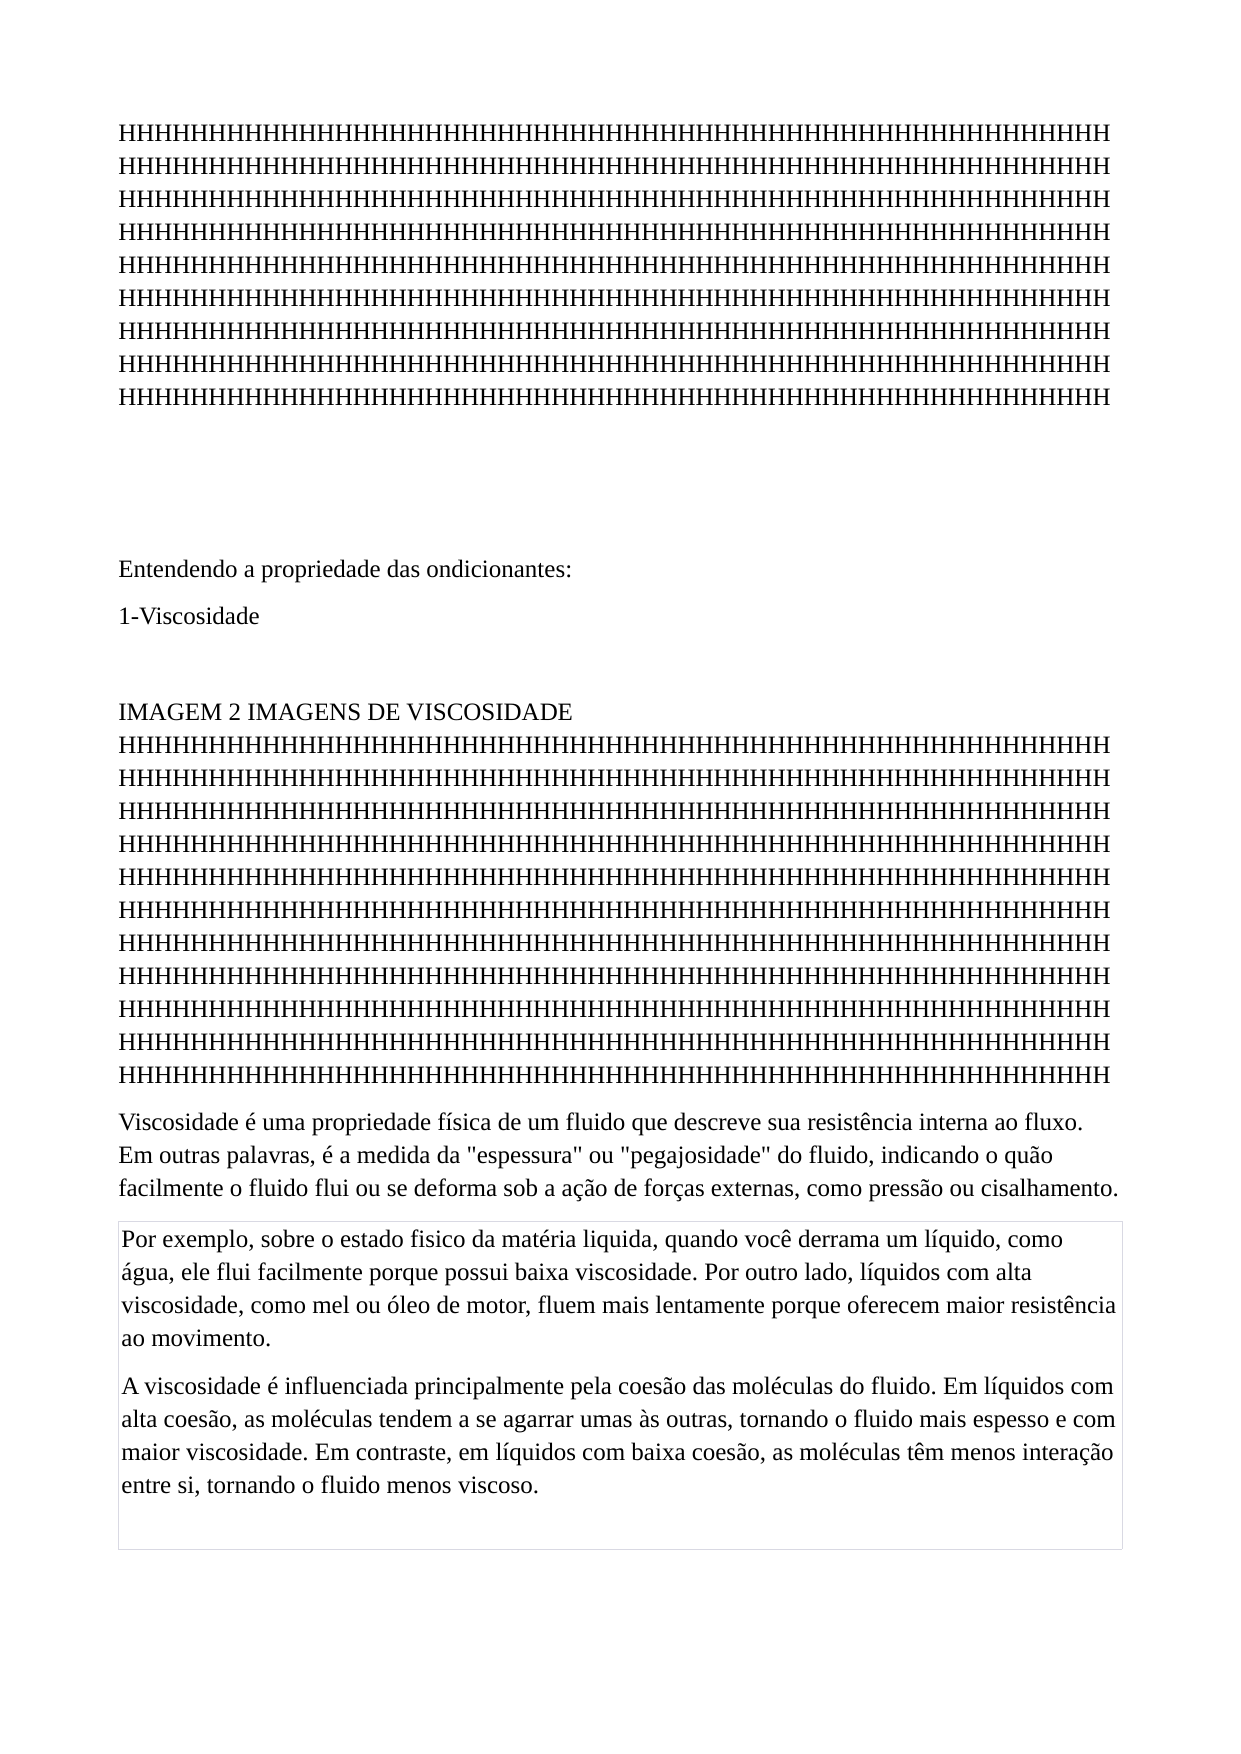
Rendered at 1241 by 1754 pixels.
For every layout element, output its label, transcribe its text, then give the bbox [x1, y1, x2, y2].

text A viscosidade é influenciada principalmente pela coesão das moléculas do fluido. Em líquidos com alta coesão, as moléculas tendem a se agarrar umas às outras, tornando o fluido mais espesso e com maior viscosidade. Em contraste, em líquidos com baixa coesão, as moléculas têm menos interação entre si, tornando o fluido menos viscoso. [119, 1368, 1122, 1499]
text Por exemplo, sobre o estado fisico da matéria liquida, quando você derrama um líquido, como água, ele flui facilmente porque possui baixa viscosidade. Por outro lado, líquidos com alta viscosidade, como mel ou óleo de motor, fluem mais lentamente porque oferecem maior resistência ao movimento. [119, 1222, 1122, 1352]
text HHHHHHHHHHHHHHHHHHHHHHHHHHHHHHHHHHHHHHHHHHHHHHHHHHHHHHHHHHHHHHHHHHHHHHHHHHHHHHHHHHHHHHHHHHHHHHHHHHHHHHHHHHHHHHHHHHHHHHHHHHHHHHHHHHHHHHHHHHHHHHHHHHHHHHHHHHHHHHHHHHHHHHHHHHHHHHHHHHHHHHHHHHHHHHHHHHHHHHHHHHHHHHHHHHHHHHHHHHHHHHHHHHHHHHHHHHHHHHHHHHHHHHHHHHHHHHHHHHHHHHHHHHHHHHHHHHHHHHHHHHHHHHHHHHHHHHHHHHHHHHHHHHHHHHHHHHHHHHHHHHHHHHHHHHHHHHHHHHHHHHHHHHHHHHHHHHHHHHHHHHHHHHHHHHHHHHHHHHHHHHHHHHHHHHHHHHHHHHHHHHHHHHHHHHHHHHHHHHHHHHHHHHHHHHHHHHHHHHHHHHHHHHHHHHHHHHHHHHHHHHHHHHHHHHHHHHHHHHHHHHHHHHHHHHHHHHH [118, 118, 1122, 411]
text IMAGEM 2 IMAGENS DE VISCOSIDADE HHHHHHHHHHHHHHHHHHHHHHHHHHHHHHHHHHHHHHHHHHHHHHHHHHHHHHHHHHHHHHHHHHHHHHHHHHHHHHHHHHHHHHHHHHHHHHHHHHHHHHHHHHHHHHHHHHHHHHHHHHHHHHHHHHHHHHHHHHHHHHHHHHHHHHHHHHHHHHHHHHHHHHHHHHHHHHHHHHHHHHHHHHHHHHHHHHHHHHHHHHHHHHHHHHHHHHHHHHHHHHHHHHHHHHHHHHHHHHHHHHHHHHHHHHHHHHHHHHHHHHHHHHHHHHHHHHHHHHHHHHHHHHHHHHHHHHHHHHHHHHHHHHHHHHHHHHHHHHHHHHHHHHHHHHHHHHHHHHHHHHHHHHHHHHHHHHHHHHHHHHHHHHHHHHHHHHHHHHHHHHHHHHHHHHHHHHHHHHHHHHHHHHHHHHHHHHHHHHHHHHHHHHHHHHHHHHHHHHHHHHHHHHHHHHHHHHHHHHHHHHHHHHHHHHHHHHHHHHHHHHHHHHHHHHHHHHHHHHHHHHHHHHHHHHHHHHHHHHHHHHHHHHHHHHHHHHHHHHHHHHHHHHHHHHHHHHHHHHHHHHHHHHHHHHHHHHHHHHHHHHHHHHHHHHHHHHHHHHHHHHHHH [118, 697, 1122, 1089]
text Entendendo a propriedade das ondicionantes: [118, 554, 1122, 583]
text Viscosidade é uma propriedade física de um fluido que descreve sua resistência interna ao fluxo. Em outras palavras, é a medida da "espessura" ou "pegajosidade" do fluido, indicando o quão facilmente o fluido flui ou se deforma sob a ação de forças externas, como pressão ou cisalhamento. [118, 1107, 1122, 1202]
text 1-Viscosidade [118, 601, 1122, 630]
